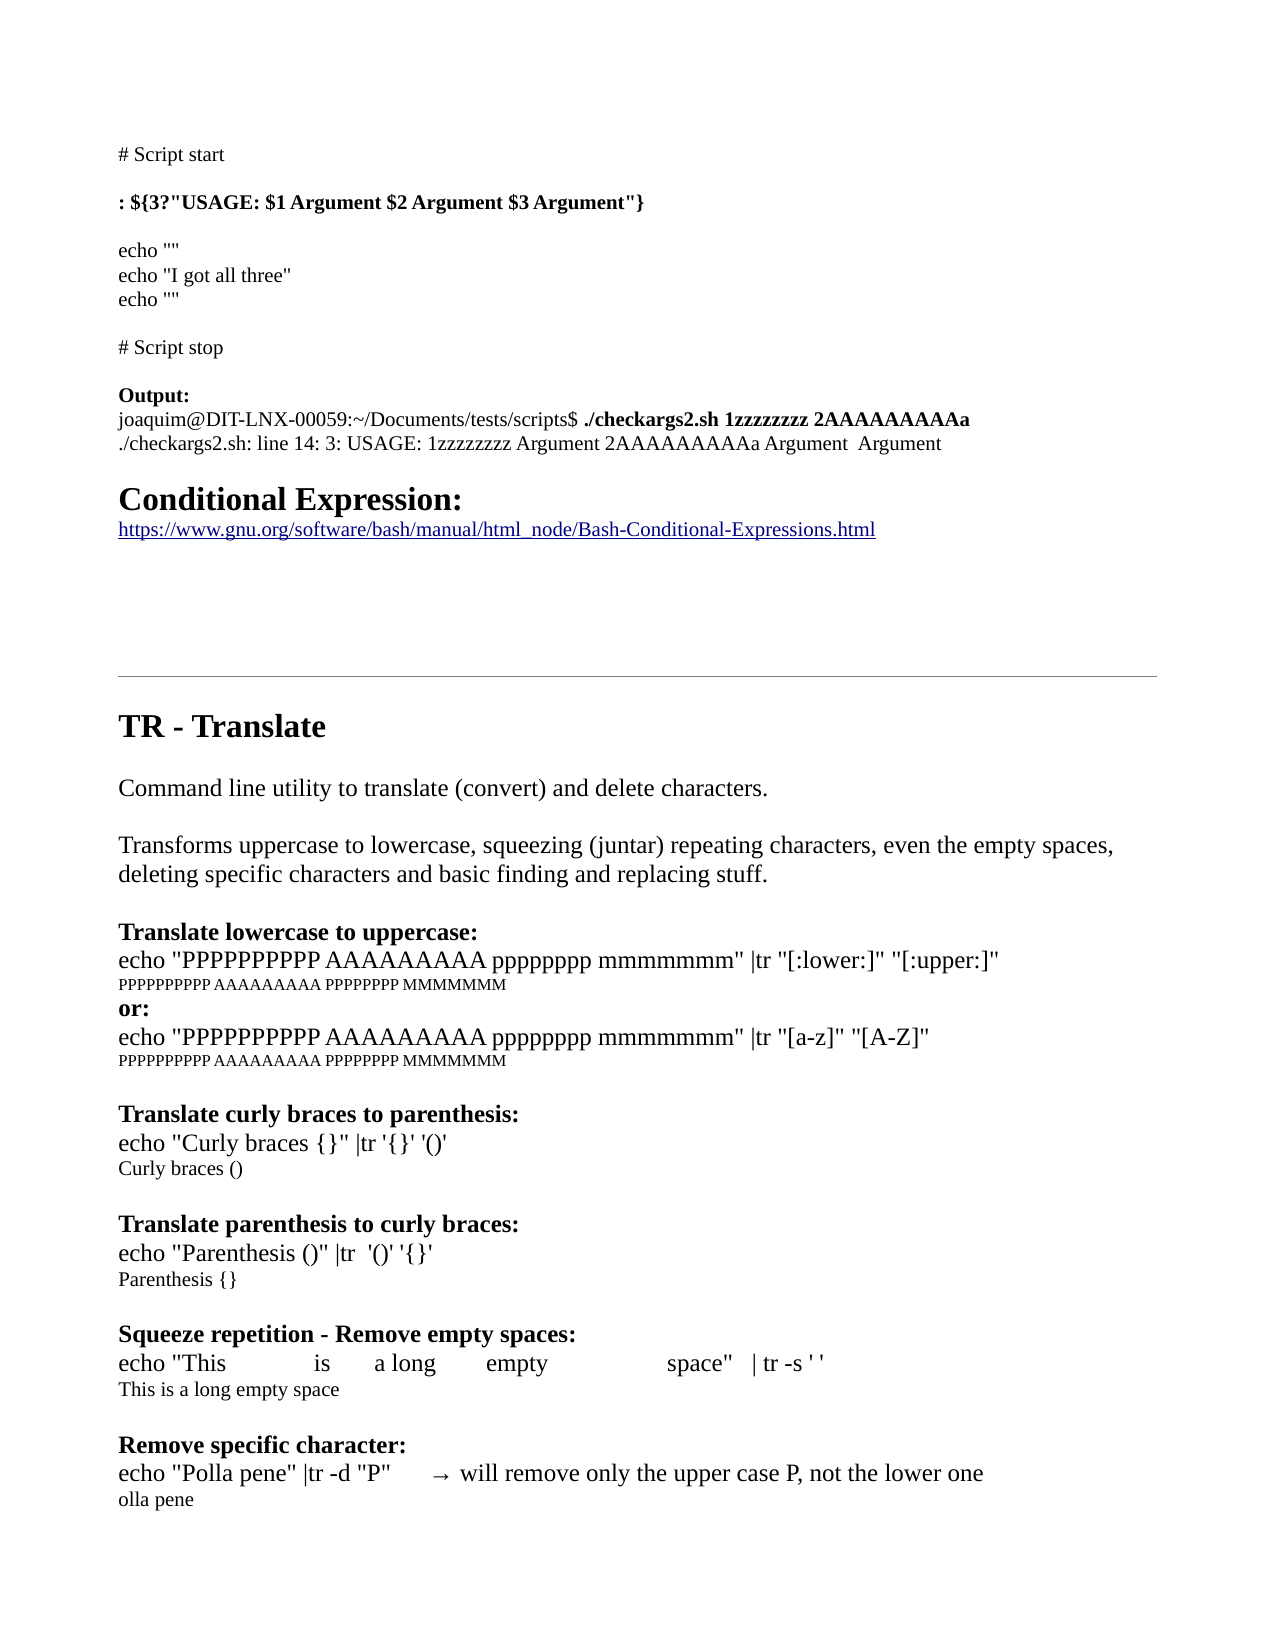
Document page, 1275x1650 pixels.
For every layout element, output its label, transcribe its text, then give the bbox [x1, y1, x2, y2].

text echo "This is a long empty space" | tr -s ' ' [118, 1348, 1157, 1377]
text Command line utility to translate (convert) and delete characters. [118, 773, 1157, 802]
text https://www.gnu.org/software/bash/manual/html_node/Bash-Conditional-Expressions.html [118, 517, 1157, 541]
text echo "" [118, 287, 1157, 311]
text Translate lowercase to uppercase: [118, 917, 1157, 946]
text Translate curly braces to parenthesis: [118, 1099, 1157, 1128]
text TR - Translate [118, 706, 1157, 744]
text Squeeze repetition - Remove empty spaces: [118, 1319, 1157, 1348]
text echo "PPPPPPPPPP AAAAAAAAA pppppppp mmmmmmm" |tr "[:lower:]" "[:upper:]" [118, 946, 1157, 974]
text PPPPPPPPPP AAAAAAAAA PPPPPPPP MMMMMMM [118, 974, 1157, 993]
text deleting specific characters and basic finding and replacing stuff. [118, 859, 1157, 888]
text # Script stop [118, 335, 1157, 359]
text echo "PPPPPPPPPP AAAAAAAAA pppppppp mmmmmmm" |tr "[a-z]" "[A-Z]" [118, 1022, 1157, 1051]
text ./checkargs2.sh: line 14: 3: USAGE: 1zzzzzzzz Argument 2AAAAAAAAAa Argument Argument [118, 431, 1157, 455]
text echo "Polla pene" |tr -d "P" → will remove only the upper case P, not the lower one [118, 1458, 1157, 1487]
text Output: [118, 383, 1157, 407]
text echo "I got all three" [118, 262, 1157, 287]
text Translate parenthesis to curly braces: [118, 1209, 1157, 1238]
text : ${3?"USAGE: $1 Argument $2 Argument $3 Argument"} [118, 190, 1157, 214]
text This is a long empty space [118, 1377, 1157, 1401]
text joaquim@DIT-LNX-00059:~/Documents/tests/scripts$ ./checkargs2.sh 1zzzzzzzz 2AAAAAAAAAa [118, 407, 1157, 431]
text Curly braces () [118, 1156, 1157, 1180]
text or: [118, 993, 1157, 1022]
text olla pene [118, 1487, 1157, 1511]
text echo "Parenthesis ()" |tr '()' '{}' [118, 1238, 1157, 1267]
text echo "Curly braces {}" |tr '{}' '()' [118, 1128, 1157, 1156]
text Conditional Expression: [118, 479, 1157, 517]
text echo "" [118, 238, 1157, 262]
text Parenthesis {} [118, 1267, 1157, 1291]
text # Script start [118, 142, 1157, 166]
text PPPPPPPPPP AAAAAAAAA PPPPPPPP MMMMMMM [118, 1051, 1157, 1070]
text Transforms uppercase to lowercase, squeezing (juntar) repeating characters, even the empty spaces, [118, 831, 1157, 859]
text Remove specific character: [118, 1430, 1157, 1458]
